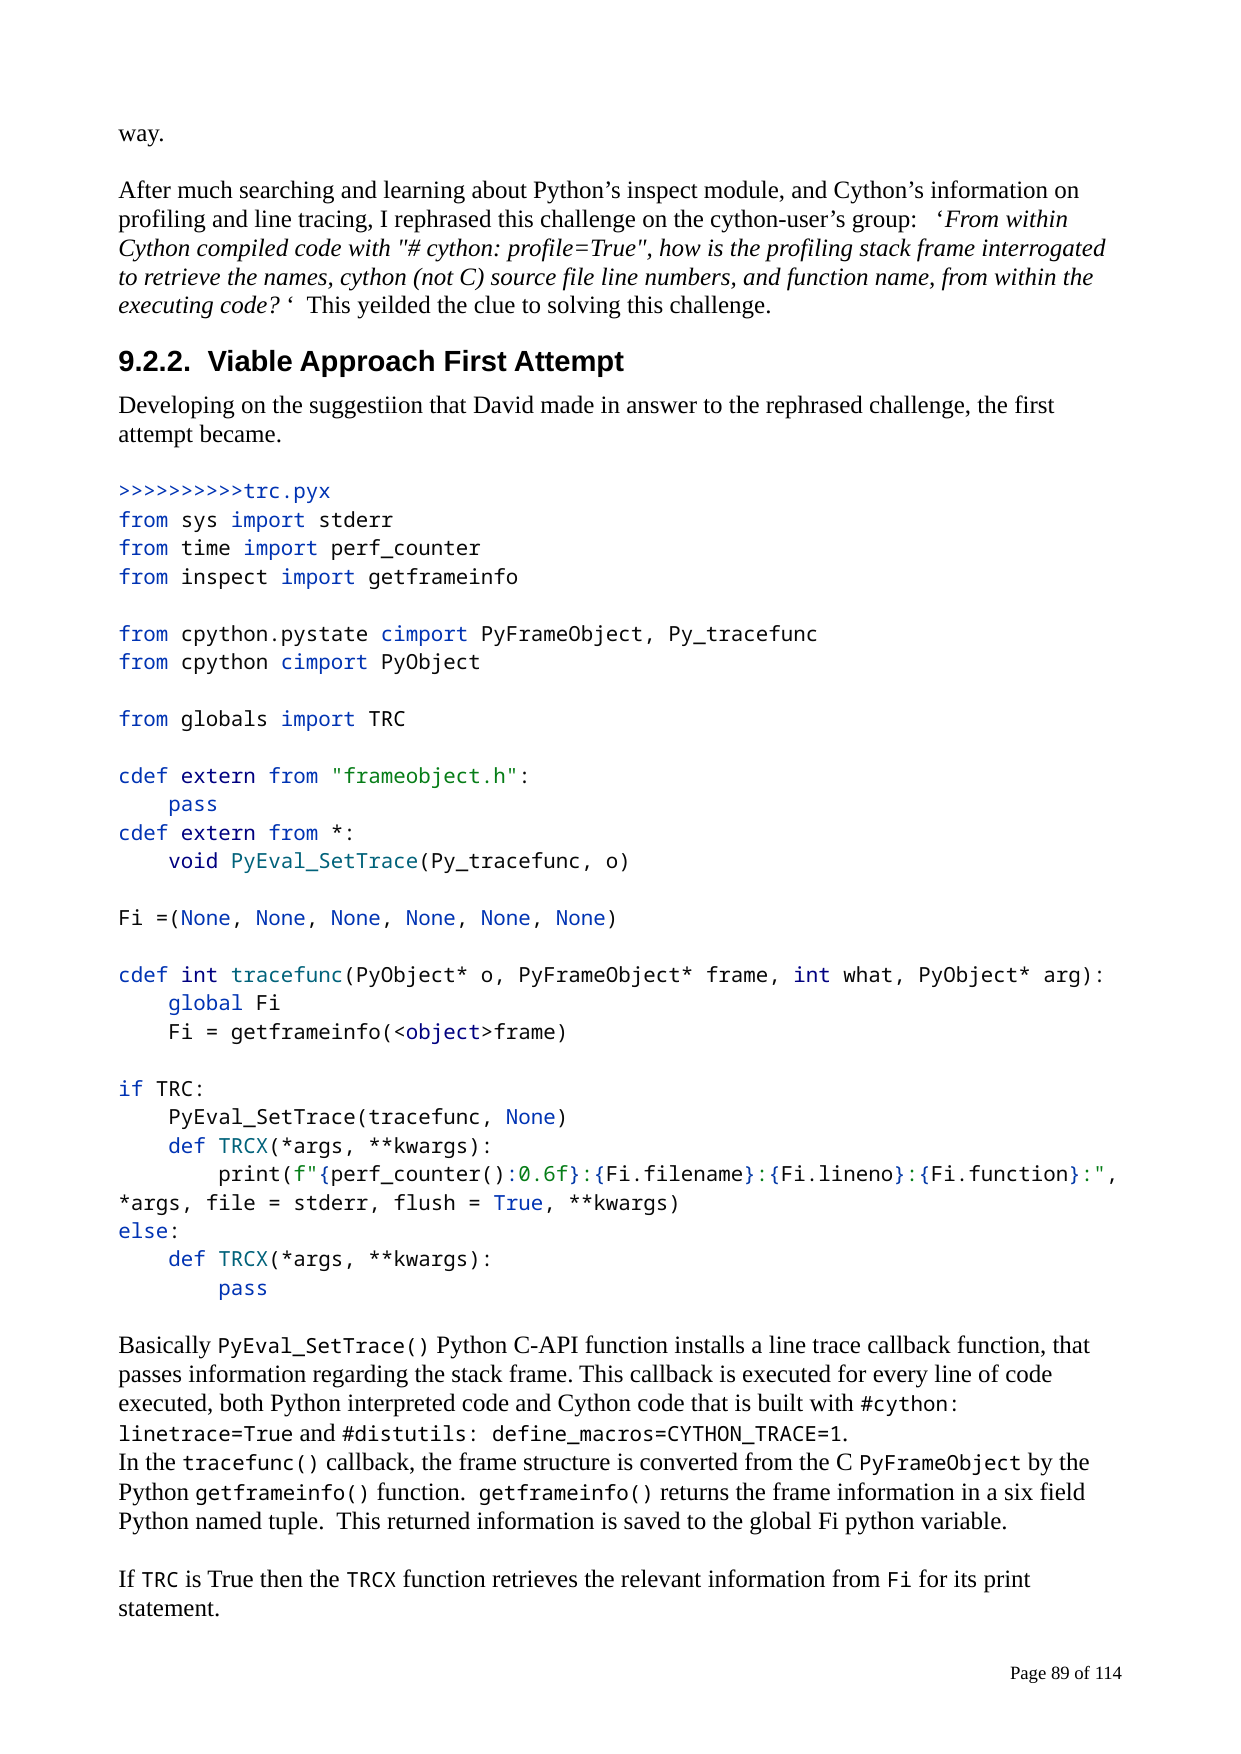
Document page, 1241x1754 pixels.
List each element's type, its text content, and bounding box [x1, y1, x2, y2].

text from sys import stderr from time import perf_counter from inspect import getframeinfo from cpython.pystate cimport PyFrameObject, Py_tracefunc from cpython cimport PyObject from globals import TRC cdef extern from "frameobject.h": pass cdef extern from *: void PyEval_SetTrace(Py_tracefunc, o) Fi =(None, None, None, None, None, None) cdef int tracefunc(PyObject* o, PyFrameObject* frame, int what, PyObject* arg): global Fi Fi = getframeinfo(<object>frame) if TRC: PyEval_SetTrace(tracefunc, None) def TRCX(*args, **kwargs): print(f"{perf_counter():0.6f}:{Fi.filename}:{Fi.lineno}:{Fi.function}:", *args, file = stderr, flush = True, **kwargs) else: def TRCX(*args, **kwargs): pass [118, 505, 1122, 1330]
text After much searching and learning about Python’s inspect module, and Cython’s information on profiling and line tracing, I rephrased this challenge on the cython-user’s group: ‘From within Cython compiled code with "# cython: profile=True", how is the profiling stack frame interrogated to retrieve the names, cython (not C) source file line numbers, and function name, from within the executing code? ‘ This yeilded the clue to solving this challenge. [118, 176, 1122, 319]
subtitle Viable Approach First Attempt [118, 344, 1122, 378]
text In the tracefunc() callback, the frame structure is converted from the C PyFrameObject by the Python getframeinfo() function. getframeinfo() returns the frame information in a six field Python named tuple. This returned information is saved to the global Fi python variable. [118, 1447, 1122, 1535]
text way. [118, 118, 1122, 147]
text If TRC is True then the TRCX function retrieves the relevant information from Fi for its print statement. [118, 1564, 1122, 1622]
text Developing on the suggestiion that David made in answer to the rephrased challenge, the first attempt became. [118, 390, 1122, 448]
text Basically PyEval_SetTrace() Python C-API function installs a line trace callback function, that passes information regarding the stack frame. This callback is executed for every line of code executed, both Python interpreted code and Cython code that is built with #cython: linetrace=True and #distutils: define_macros=CYTHON_TRACE=1. [118, 1330, 1122, 1447]
text >>>>>>>>>>trc.pyx [118, 477, 1122, 505]
